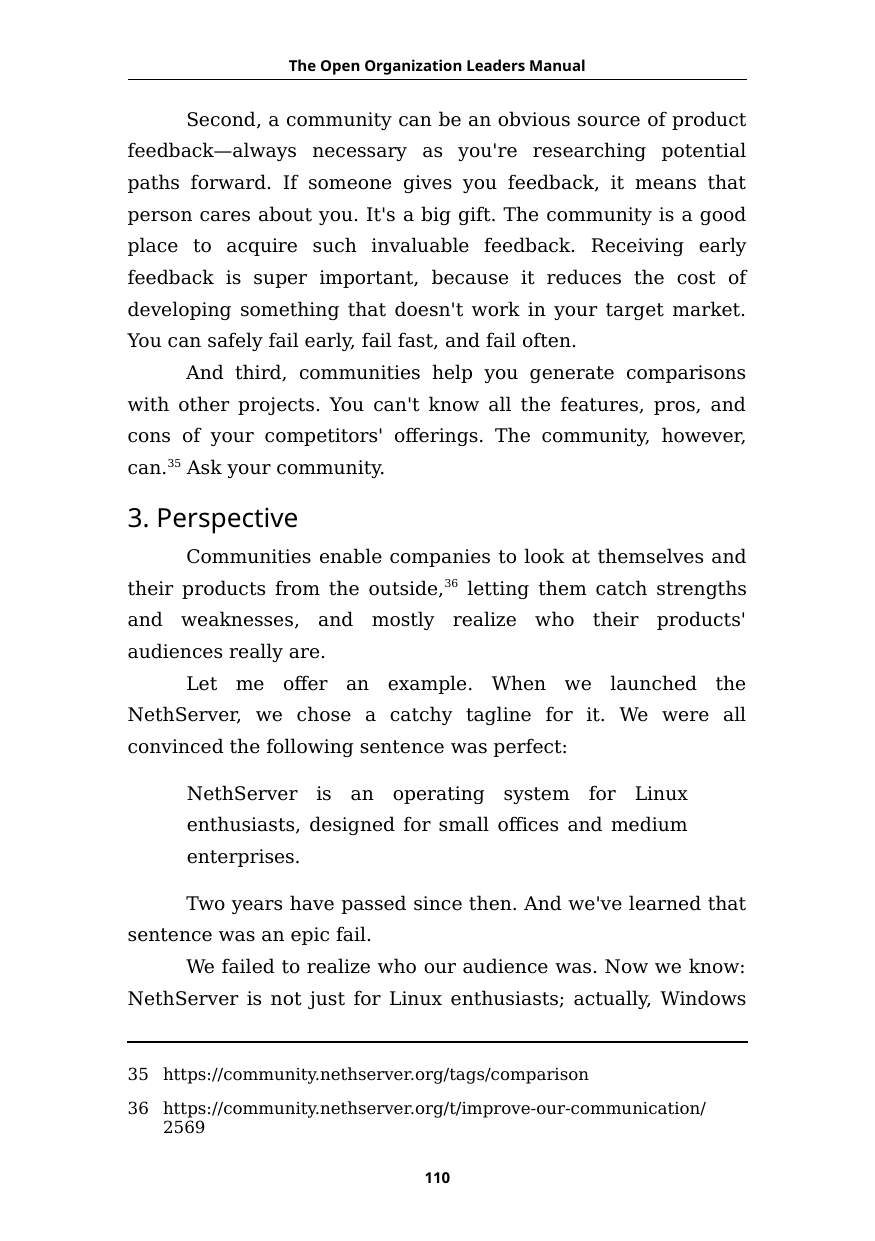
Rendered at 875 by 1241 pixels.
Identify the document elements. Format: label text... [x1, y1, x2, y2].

text Communities enable companies to look at themselves and their products from the outside, letting them catch strengths and weaknesses, and mostly realize who their products' audiences really are. [127, 546, 747, 663]
text And third, communities help you generate comparisons with other projects. You can't know all the features, pros, and cons of your competitors' offerings. The community, however, can. Ask your community. [127, 362, 747, 479]
text We failed to realize who our audience was. Now we know: NethServer is not just for Linux enthusiasts; actually, Windows [127, 956, 747, 1010]
text https://community.nethserver.org/tags/comparison [127, 1064, 747, 1084]
text https://community.nethserver.org/t/improve-our-communication/2569 [127, 1099, 747, 1138]
text NethServer is an operating system for Linux enthusiasts, designed for small offices and medium enterprises. [187, 783, 688, 868]
text Two years have passed since then. And we've learned that sentence was an epic fail. [127, 893, 747, 946]
subtitle 3. Perspective [127, 503, 747, 534]
text Let me offer an example. When we launched the NethServer, we chose a catchy tagline for it. We were all convinced the following sentence was perfect: [127, 673, 747, 758]
text Second, a community can be an obvious source of product feedback—always necessary as you're researching potential paths forward. If someone gives you feedback, it means that person cares about you. It's a big gift. The community is a good place to acquire such invaluable feedback. Receiving early feedback is super important, because it reduces the cost of developing something that doesn't work in your target market. You can safely fail early, fail fast, and fail often. [127, 109, 747, 352]
